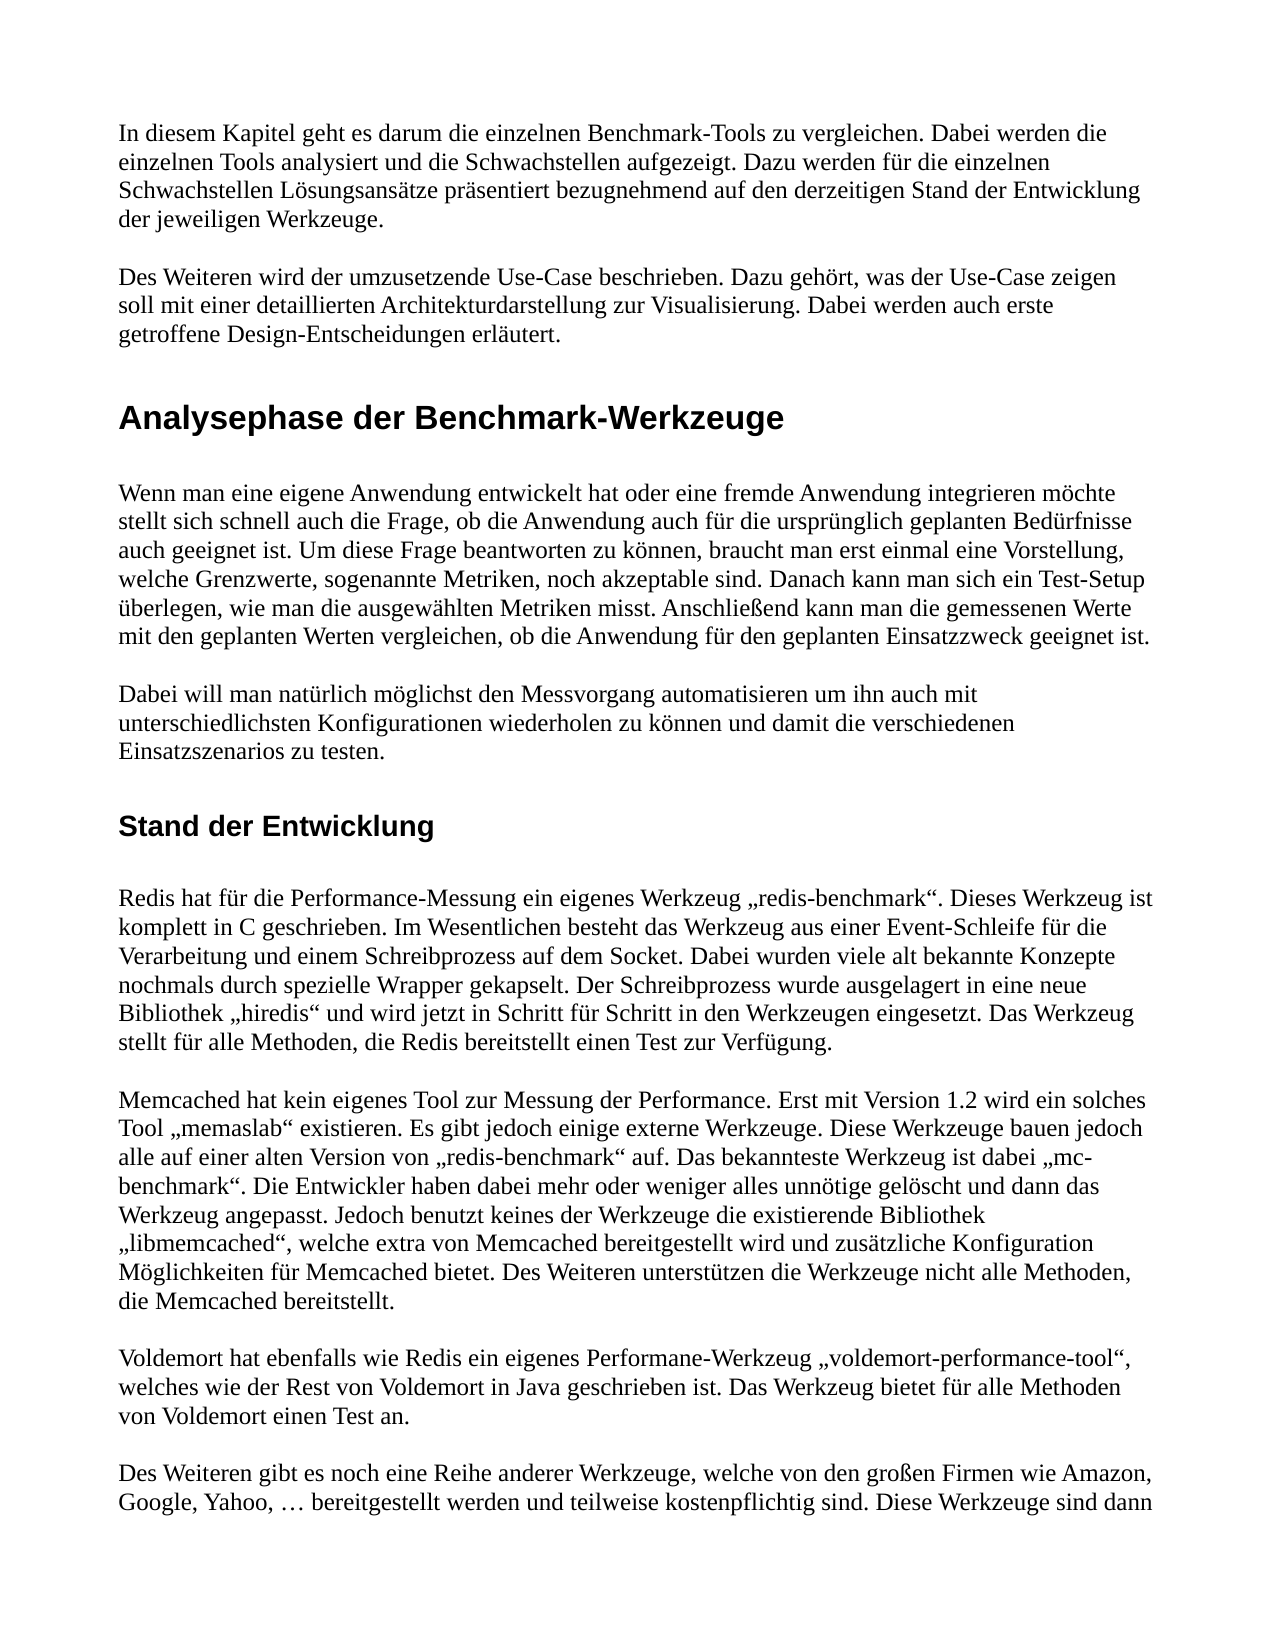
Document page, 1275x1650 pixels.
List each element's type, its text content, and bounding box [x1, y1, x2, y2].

subtitle Stand der Entwicklung [118, 808, 1157, 842]
text In diesem Kapitel geht es darum die einzelnen Benchmark-Tools zu vergleichen. Dabei werden die einzelnen Tools analysiert und die Schwachstellen aufgezeigt. Dazu werden für die einzelnen Schwachstellen Lösungsansätze präsentiert bezugnehmend auf den derzeitigen Stand der Entwicklung der jeweiligen Werkzeuge. [118, 118, 1157, 233]
text Redis hat für die Performance-Messung ein eigenes Werkzeug „redis-benchmark“. Dieses Werkzeug ist komplett in C geschrieben. Im Wesentlichen besteht das Werkzeug aus einer Event-Schleife für die Verarbeitung und einem Schreibprozess auf dem Socket. Dabei wurden viele alt bekannte Konzepte nochmals durch spezielle Wrapper gekapselt. Der Schreibprozess wurde ausgelagert in eine neue Bibliothek „hiredis“ und wird jetzt in Schritt für Schritt in den Werkzeugen eingesetzt. Das Werkzeug stellt für alle Methoden, die Redis bereitstellt einen Test zur Verfügung. [118, 883, 1157, 1056]
text Wenn man eine eigene Anwendung entwickelt hat oder eine fremde Anwendung integrieren möchte stellt sich schnell auch die Frage, ob die Anwendung auch für die ursprünglich geplanten Bedürfnisse auch geeignet ist. Um diese Frage beantworten zu können, braucht man erst einmal eine Vorstellung, welche Grenzwerte, sogenannte Metriken, noch akzeptable sind. Danach kann man sich ein Test-Setup überlegen, wie man die ausgewählten Metriken misst. Anschließend kann man die gemessenen Werte mit den geplanten Werten vergleichen, ob die Anwendung für den geplanten Einsatzzweck geeignet ist. [118, 478, 1157, 650]
text Voldemort hat ebenfalls wie Redis ein eigenes Performane-Werkzeug „voldemort-performance-tool“, welches wie der Rest von Voldemort in Java geschrieben ist. Das Werkzeug bietet für alle Methoden von Voldemort einen Test an. [118, 1343, 1157, 1430]
subtitle Analysephase der Benchmark-Werkzeuge [118, 398, 1157, 436]
text Des Weiteren wird der umzusetzende Use-Case beschrieben. Dazu gehört, was der Use-Case zeigen soll mit einer detaillierten Architekturdarstellung zur Visualisierung. Dabei werden auch erste getroffene Design-Entscheidungen erläutert. [118, 262, 1157, 348]
text Des Weiteren gibt es noch eine Reihe anderer Werkzeuge, welche von den großen Firmen wie Amazon, Google, Yahoo, … bereitgestellt werden und teilweise kostenpflichtig sind. Diese Werkzeuge sind dann [118, 1458, 1157, 1516]
text Dabei will man natürlich möglichst den Messvorgang automatisieren um ihn auch mit unterschiedlichsten Konfigurationen wiederholen zu können und damit die verschiedenen Einsatzszenarios zu testen. [118, 679, 1157, 765]
text Memcached hat kein eigenes Tool zur Messung der Performance. Erst mit Version 1.2 wird ein solches Tool „memaslab“ existieren. Es gibt jedoch einige externe Werkzeuge. Diese Werkzeuge bauen jedoch alle auf einer alten Version von „redis-benchmark“ auf. Das bekannteste Werkzeug ist dabei „mc-benchmark“. Die Entwickler haben dabei mehr oder weniger alles unnötige gelöscht und dann das Werkzeug angepasst. Jedoch benutzt keines der Werkzeuge die existierende Bibliothek „libmemcached“, welche extra von Memcached bereitgestellt wird und zusätzliche Konfiguration Möglichkeiten für Memcached bietet. Des Weiteren unterstützen die Werkzeuge nicht alle Methoden, die Memcached bereitstellt. [118, 1085, 1157, 1315]
